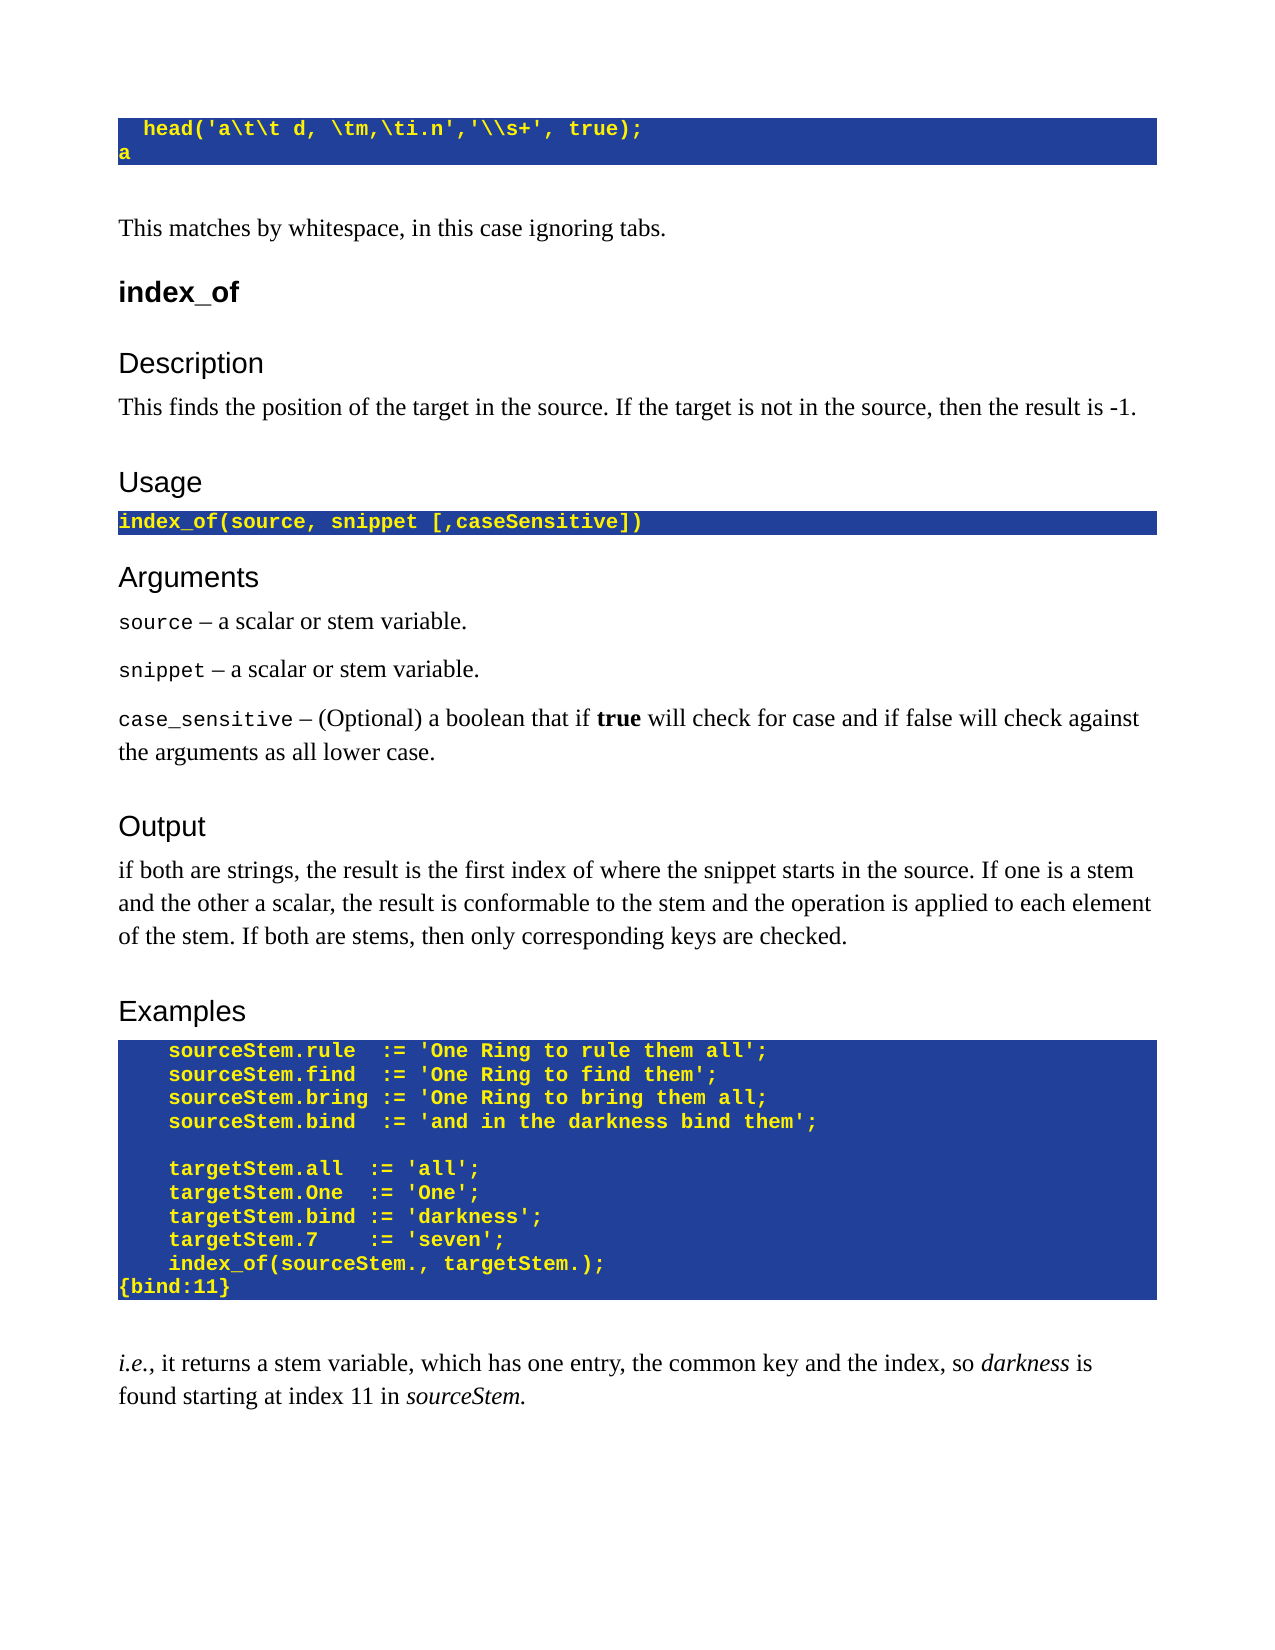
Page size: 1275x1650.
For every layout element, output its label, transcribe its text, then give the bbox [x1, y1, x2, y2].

text This matches by whitespace, in this case ignoring tabs. [118, 213, 1157, 242]
text sourceStem.rule := 'One Ring to rule them all'; [118, 1040, 1157, 1064]
text source – a scalar or stem variable. [118, 606, 1157, 635]
subtitle Description [118, 346, 1157, 380]
subtitle index_of [118, 275, 1157, 309]
text targetStem.One := 'One'; [118, 1182, 1157, 1206]
text snippet – a scalar or stem variable. [118, 654, 1157, 684]
text sourceStem.bind := 'and in the darkness bind them'; [118, 1111, 1157, 1135]
text sourceStem.find := 'One Ring to find them'; [118, 1064, 1157, 1087]
subtitle Output [118, 809, 1157, 843]
text a [118, 142, 1157, 165]
text head('a\t\t d, \tm,\ti.n','\\s+', true); [118, 118, 1157, 142]
text targetStem.7 := 'seven'; [118, 1229, 1157, 1253]
subtitle Usage [118, 465, 1157, 499]
text This finds the position of the target in the source. If the target is not in the source, then the result is -1. [118, 392, 1157, 421]
text if both are strings, the result is the first index of where the snippet starts in the source. If one is a stem and the other a scalar, the result is conformable to the stem and the operation is applied to each element of the stem. If both are stems, then only corresponding keys are checked. [118, 855, 1157, 950]
text index_of(sourceStem., targetStem.); [118, 1253, 1157, 1277]
text i.e., it returns a stem variable, which has one entry, the common key and the index, so darkness is found starting at index 11 in sourceStem. [118, 1348, 1157, 1409]
text targetStem.bind := 'darkness'; [118, 1206, 1157, 1229]
subtitle Examples [118, 994, 1157, 1028]
text index_of(source, snippet [,caseSensitive]) [118, 511, 1157, 535]
text {bind:11} [118, 1277, 1157, 1300]
text sourceStem.bring := 'One Ring to bring them all; [118, 1087, 1157, 1111]
text case_sensitive – (Optional) a boolean that if true will check for case and if false will check against the arguments as all lower case. [118, 703, 1157, 766]
subtitle Arguments [118, 560, 1157, 593]
text targetStem.all := 'all'; [118, 1158, 1157, 1182]
